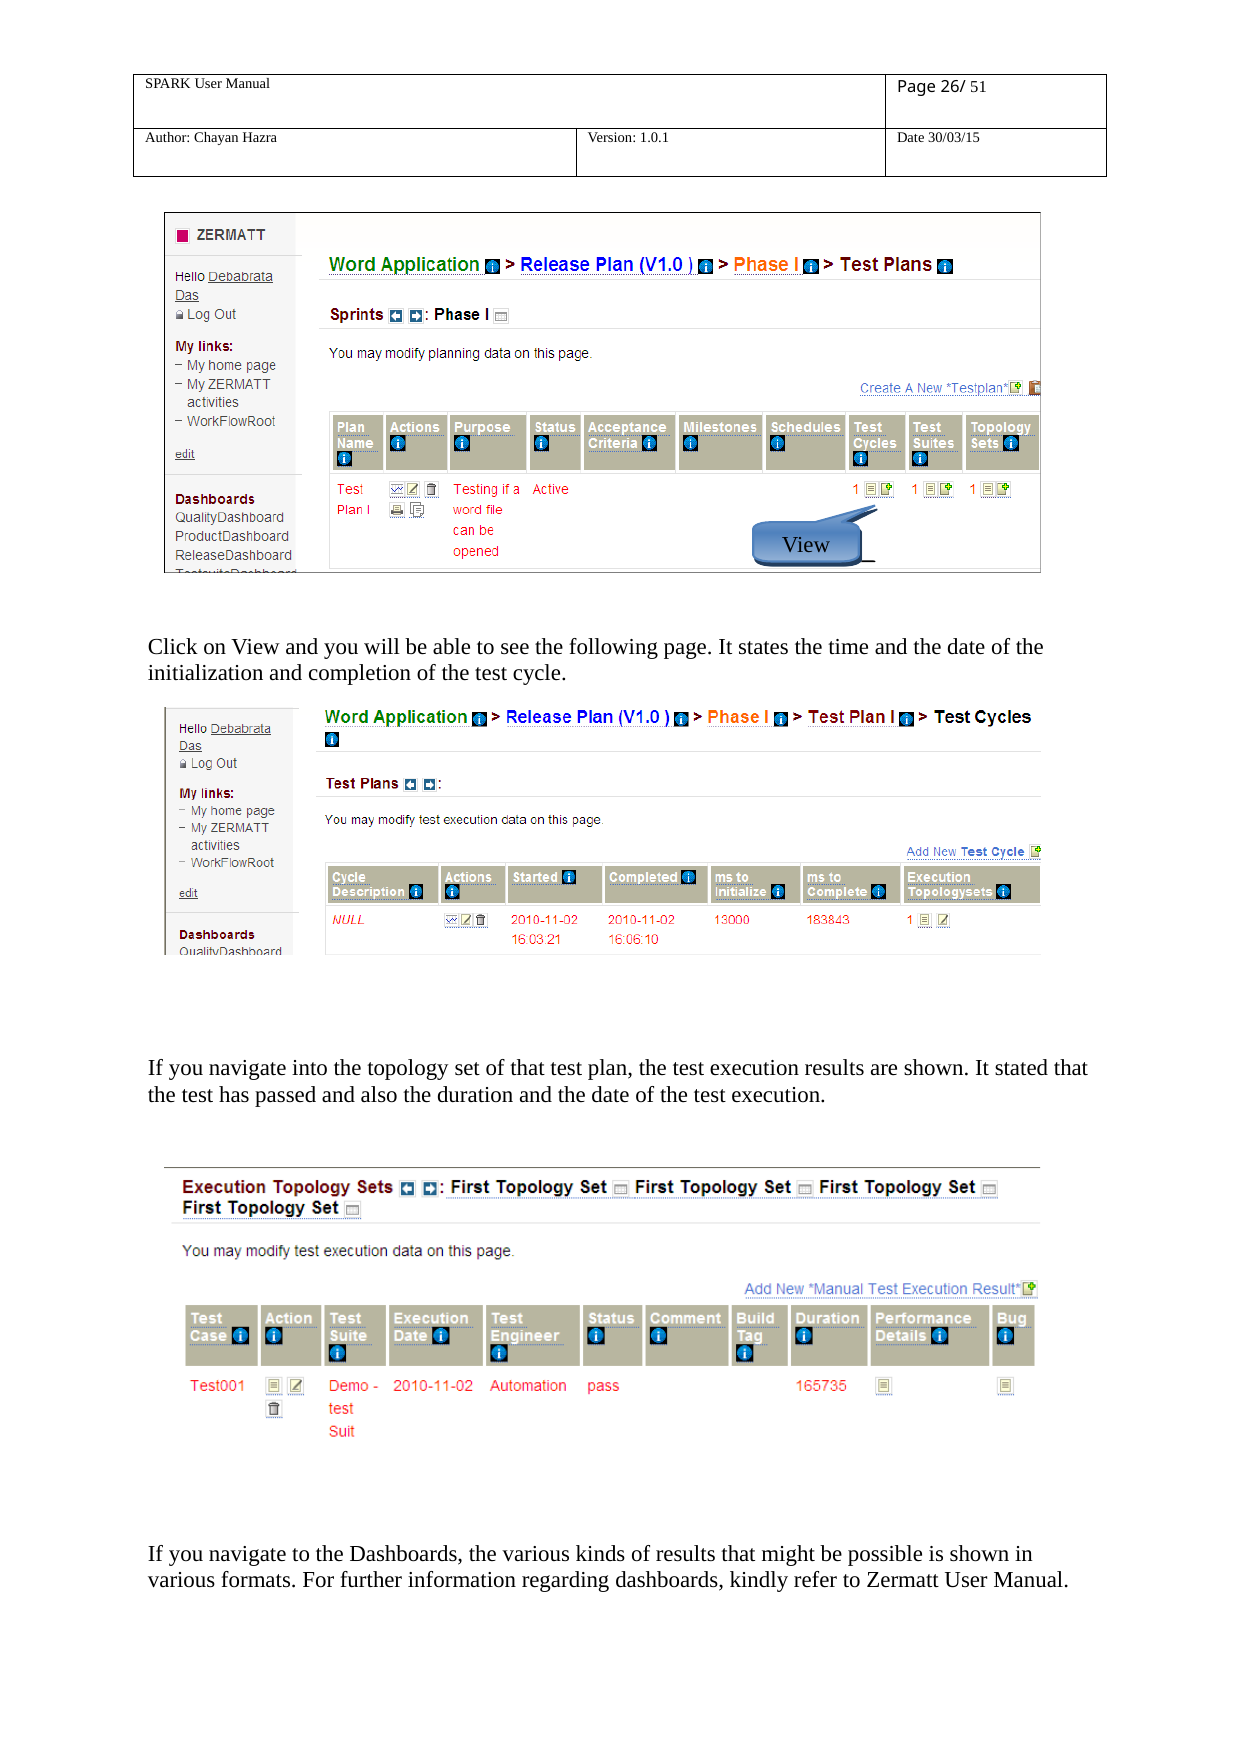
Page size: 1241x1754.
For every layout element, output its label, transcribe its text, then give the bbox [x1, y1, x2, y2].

text If you navigate to the Dashboards, the various kinds of results that might be possible is shown in various formats. For further information regarding dashboards, kindly refer to Zermatt User Manual. [148, 1540, 1092, 1593]
text If you navigate into the topology set of that test plan, the test execution results are shown. It stated that the test has passed and also the duration and the date of the test execution. [148, 1054, 1092, 1107]
picture [164, 1167, 1041, 1441]
picture [164, 707, 1041, 955]
picture [164, 212, 1041, 573]
text Click on View and you will be able to see the following page. It states the time and the date of the initialization and completion of the test cycle. [148, 633, 1092, 686]
